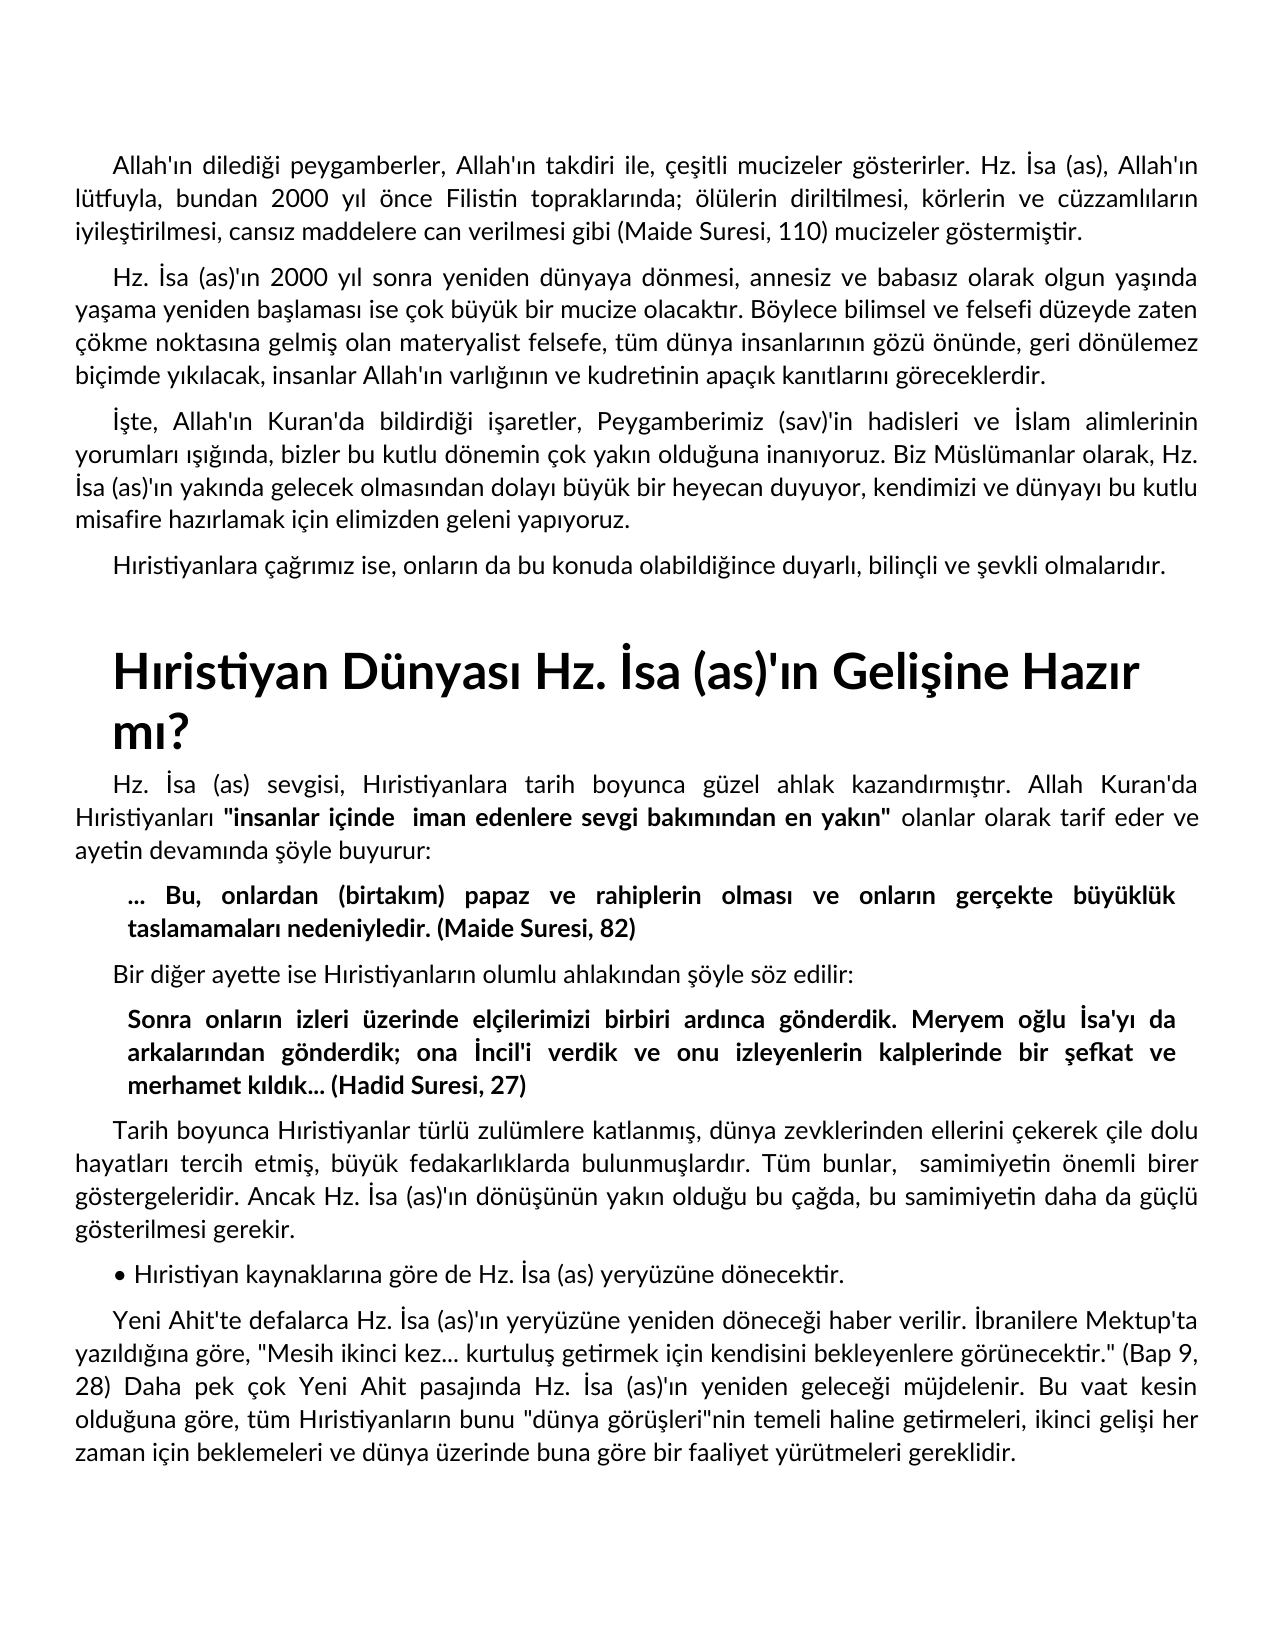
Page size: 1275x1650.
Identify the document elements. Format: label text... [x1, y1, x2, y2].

text ... Bu, onlardan (birtakım) papaz ve rahiplerin olması ve onların gerçekte büyüklük taslamamaları nedeniyledir. (Maide Suresi, 82) [127, 880, 1177, 943]
text İşte, Allah'ın Kuran'da bildirdiği işaretler, Peygamberimiz (sav)'in hadisleri ve İslam alimlerinin yorumları ışığında, bizler bu kutlu dönemin çok yakın olduğuna inanıyoruz. Biz Müslümanlar olarak, Hz. İsa (as)'ın yakında gelecek olmasından dolayı büyük bir heyecan duyuyor, kendimizi ve dünyayı bu kutlu misafire hazırlamak için elimizden geleni yapıyoruz. [75, 405, 1200, 534]
text Bir diğer ayette ise Hıristiyanların olumlu ahlakından şöyle söz edilir: [75, 958, 1200, 988]
text Hz. İsa (as) sevgisi, Hıristiyanlara tarih boyunca güzel ahlak kazandırmıştır. Allah Kuran'da Hıristiyanları "insanlar içinde iman edenlere sevgi bakımından en yakın" olanlar olarak tarif eder ve ayetin devamında şöyle buyurur: [75, 769, 1200, 864]
text Yeni Ahit'te defalarca Hz. İsa (as)'ın yeryüzüne yeniden döneceği haber verilir. İbranilere Mektup'ta yazıldığına göre, "Mesih ikinci kez... kurtuluş getirmek için kendisini bekleyenlere görünecektir." (Bap 9, 28) Daha pek çok Yeni Ahit pasajında Hz. İsa (as)'ın yeniden geleceği müjdelenir. Bu vaat kesin olduğuna göre, tüm Hıristiyanların bunu "dünya görüşleri"nin temeli haline getirmeleri, ikinci gelişi her zaman için beklemeleri ve dünya üzerinde buna göre bir faaliyet yürütmeleri gereklidir. [75, 1304, 1200, 1466]
text Tarih boyunca Hıristiyanlar türlü zulümlere katlanmış, dünya zevklerinden ellerini çekerek çile dolu hayatları tercih etmiş, büyük fedakarlıklarda bulunmuşlardır. Tüm bunlar, samimiyetin önemli birer göstergeleridir. Ancak Hz. İsa (as)'ın dönüşünün yakın olduğu bu çağda, bu samimiyetin daha da güçlü gösterilmesi gerekir. [75, 1115, 1200, 1244]
text Allah'ın dilediği peygamberler, Allah'ın takdiri ile, çeşitli mucizeler gösterirler. Hz. İsa (as), Allah'ın lütfuyla, bundan 2000 yıl önce Filistin topraklarında; ölülerin diriltilmesi, körlerin ve cüzzamlıların iyileştirilmesi, cansız maddelere can verilmesi gibi (Maide Suresi, 110) mucizeler göstermiştir. [75, 150, 1200, 246]
text • Hıristiyan kaynaklarına göre de Hz. İsa (as) yeryüzüne dönecektir. [75, 1259, 1200, 1289]
text Sonra onların izleri üzerinde elçilerimizi birbiri ardınca gönderdik. Meryem oğlu İsa'yı da arkalarından gönderdik; ona İncil'i verdik ve onu izleyenlerin kalplerinde bir şefkat ve merhamet kıldık... (Hadid Suresi, 27) [127, 1004, 1177, 1099]
text Hz. İsa (as)'ın 2000 yıl sonra yeniden dünyaya dönmesi, annesiz ve babasız olarak olgun yaşında yaşama yeniden başlaması ise çok büyük bir mucize olacaktır. Böylece bilimsel ve felsefi düzeyde zaten çökme noktasına gelmiş olan materyalist felsefe, tüm dünya insanlarının gözü önünde, geri dönülemez biçimde yıkılacak, insanlar Allah'ın varlığının ve kudretinin apaçık kanıtlarını göreceklerdir. [75, 261, 1200, 390]
subtitle Hıristiyan Dünyası Hz. İsa (as)'ın Gelişine Hazır mı? [112, 640, 1200, 760]
text Hıristiyanlara çağrımız ise, onların da bu konuda olabildiğince duyarlı, bilinçli ve şevkli olmalarıdır. [75, 549, 1200, 579]
